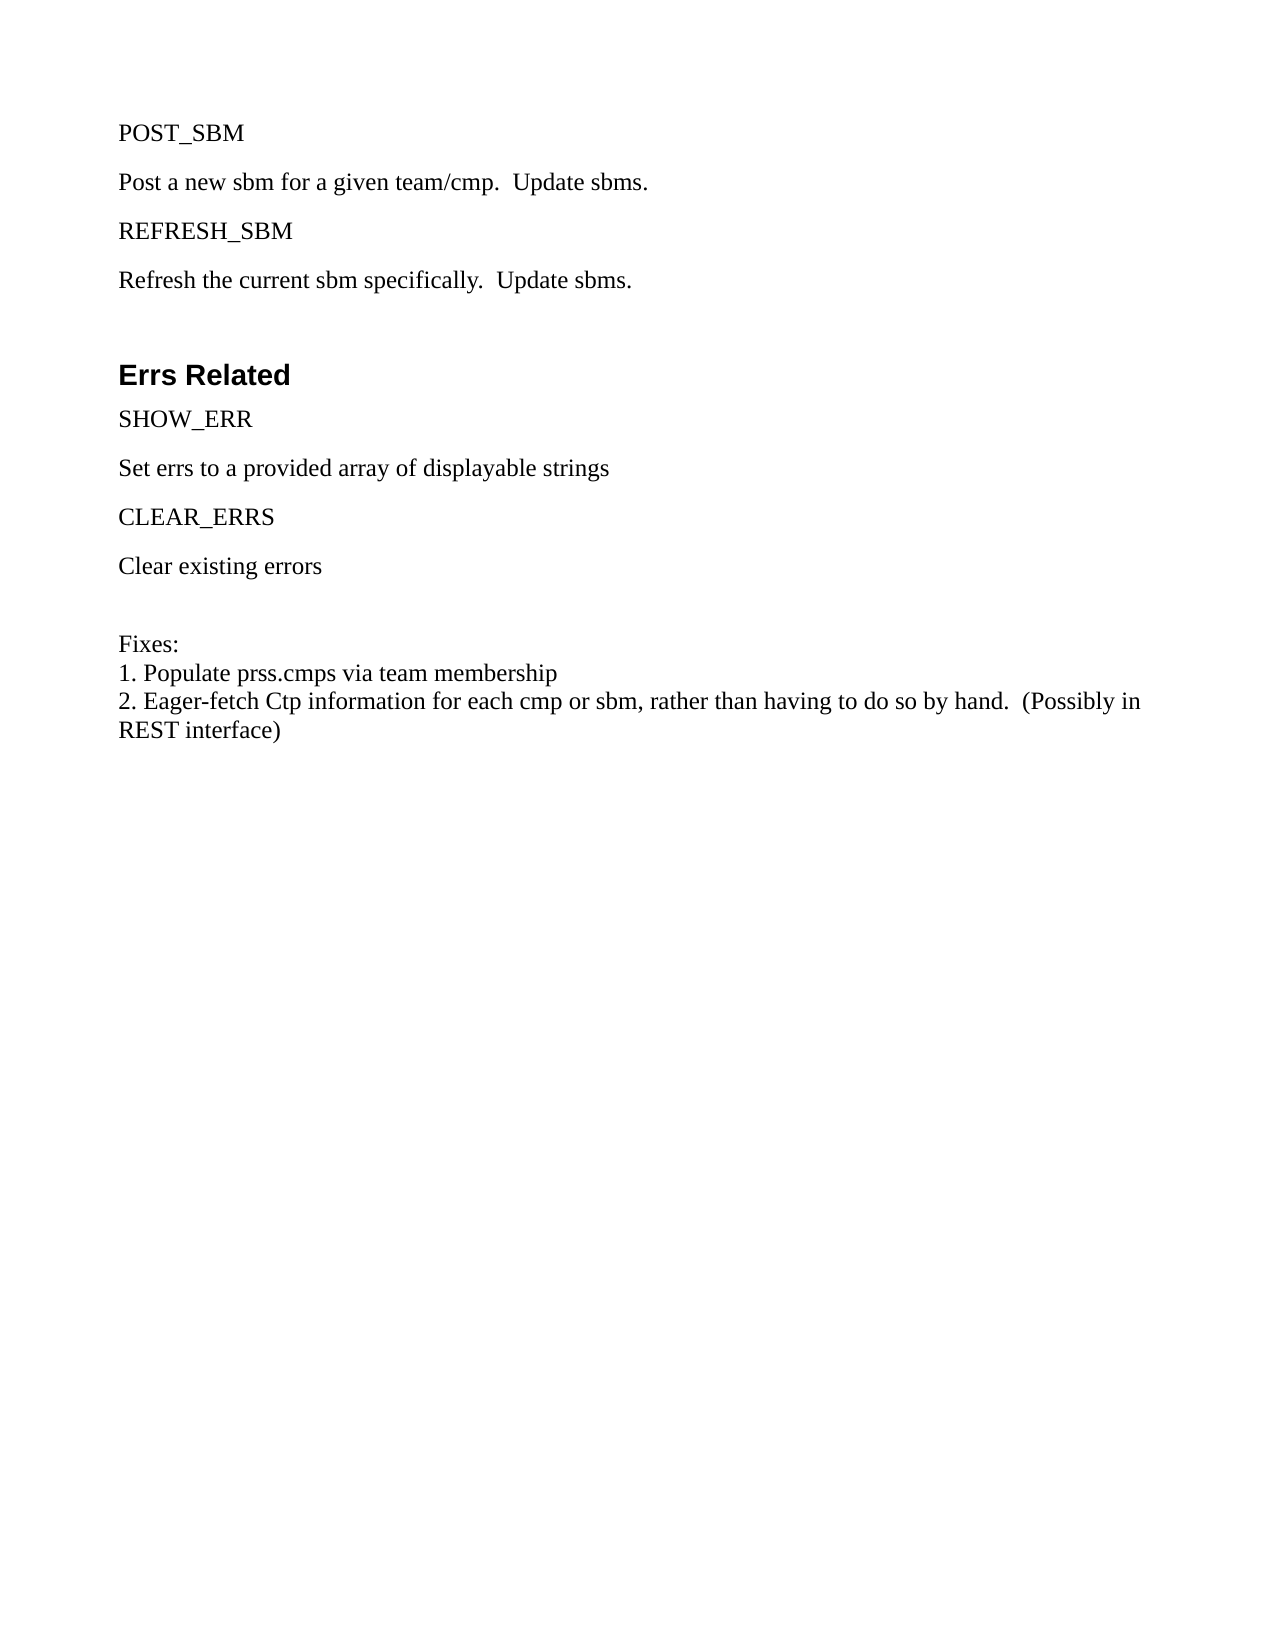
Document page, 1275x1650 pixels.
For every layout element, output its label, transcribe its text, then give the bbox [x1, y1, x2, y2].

text CLEAR_ERRS [118, 502, 1157, 531]
text Fixes: [118, 629, 1157, 658]
text REFRESH_SBM [118, 216, 1157, 245]
text 2. Eager-fetch Ctp information for each cmp or sbm, rather than having to do so by hand. (Possibly in REST interface) [118, 686, 1157, 744]
subtitle Errs Related [118, 358, 1157, 391]
text Set errs to a provided array of displayable strings [118, 453, 1157, 482]
text 1. Populate prss.cmps via team membership [118, 658, 1157, 686]
text SHOW_ERR [118, 404, 1157, 433]
text Post a new sbm for a given team/cmp. Update sbms. [118, 167, 1157, 196]
text Refresh the current sbm specifically. Update sbms. [118, 265, 1157, 294]
text POST_SBM [118, 118, 1157, 147]
text Clear existing errors [118, 551, 1157, 580]
